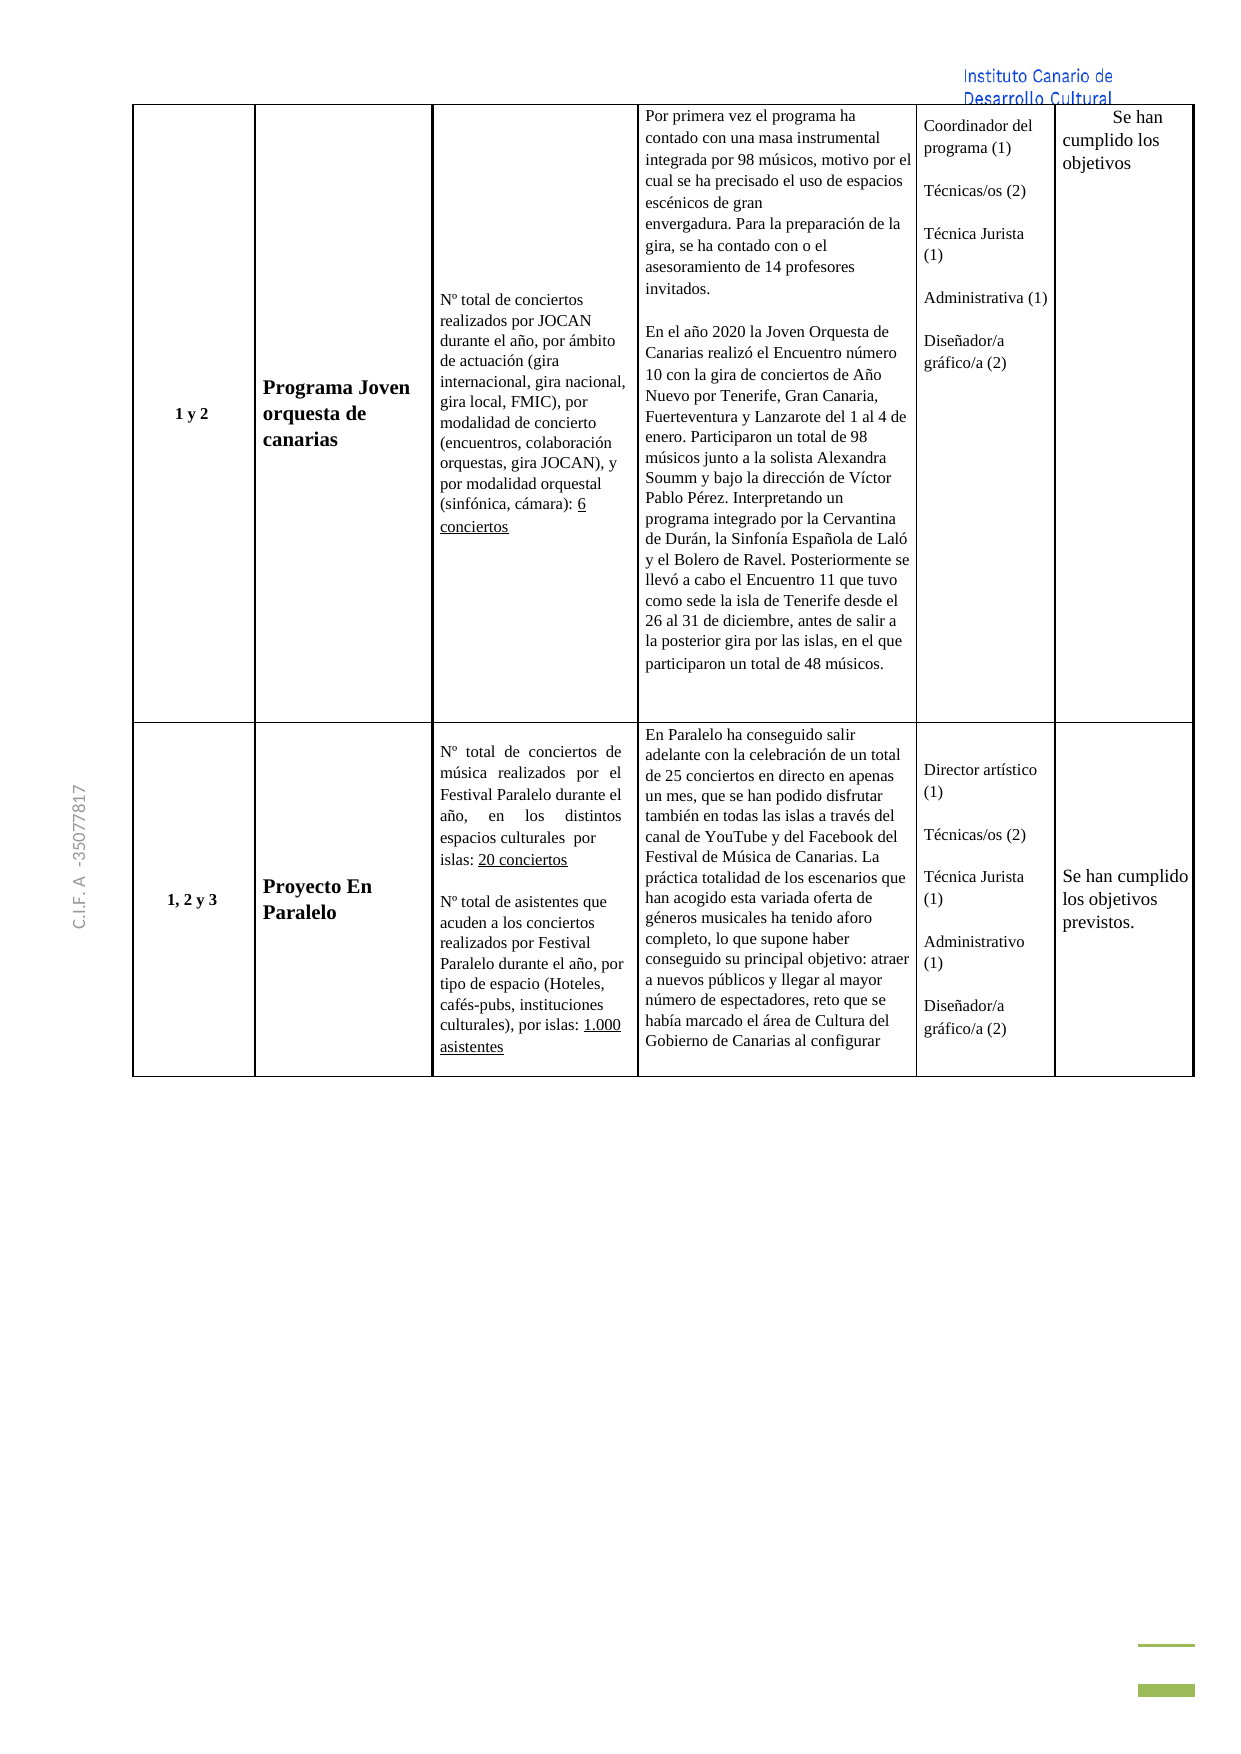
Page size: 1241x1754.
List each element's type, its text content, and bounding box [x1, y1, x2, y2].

table_cell 1 y 2 [134, 105, 254, 722]
table_cell Director artístico (1) Técnicas/os (2) Técnica Jurista (1) Administrativo (1) Diseñador/a gráfico/a (2) [917, 723, 1054, 1076]
table_cell Programa Joven orquesta de canarias [256, 105, 431, 722]
table_cell Se han cumplido los objetivos previstos. [1056, 723, 1192, 1076]
table_cell Nº total de conciertos de música realizados por el Festival Paralelo durante el año, en los distintos espacios culturales por islas: 20 conciertos Nº total de asistentes que acuden a los conciertos realizados por Festival Paralelo durante el año, por tipo de espacio (Hoteles, cafés-pubs, instituciones culturales), por islas: 1.000 asistentes [434, 723, 637, 1076]
table_cell Proyecto En Paralelo [256, 723, 431, 1076]
table_cell Coordinador del programa (1) Técnicas/os (2) Técnica Jurista (1) Administrativa (1) Diseñador/a gráfico/a (2) [917, 105, 1054, 722]
table_cell Nº total de conciertos realizados por JOCAN durante el año, por ámbito de actuación (gira internacional, gira nacional, gira local, FMIC), por modalidad de concierto (encuentros, colaboración orquestas, gira JOCAN), y por modalidad orquestal (sinfónica, cámara): 6 conciertos [434, 105, 637, 722]
table_cell Se han cumplido los objetivos [1056, 105, 1192, 722]
table_cell En Paralelo ha conseguido salir adelante con la celebración de un total de 25 conciertos en directo en apenas un mes, que se han podido disfrutar también en todas las islas a través del canal de YouTube y del Facebook del Festival de Música de Canarias. La práctica totalidad de los escenarios que han acogido esta variada oferta de géneros musicales ha tenido aforo completo, lo que supone haber conseguido su principal objetivo: atraer a nuevos públicos y llegar al mayor número de espectadores, reto que se había marcado el área de Cultura del Gobierno de Canarias al configurar [639, 723, 916, 1076]
table_cell Por primera vez el programa ha contado con una masa instrumental integrada por 98 músicos, motivo por el cual se ha precisado el uso de espacios escénicos de gran envergadura. Para la preparación de la gira, se ha contado con o el asesoramiento de 14 profesores invitados. En el año 2020 la Joven Orquesta de Canarias realizó el Encuentro número 10 con la gira de conciertos de Año Nuevo por Tenerife, Gran Canaria, Fuerteventura y Lanzarote del 1 al 4 de enero. Participaron un total de 98 músicos junto a la solista Alexandra Soumm y bajo la dirección de Víctor Pablo Pérez. Interpretando un programa integrado por la Cervantina de Durán, la Sinfonía Española de Laló y el Bolero de Ravel. Posteriormente se llevó a cabo el Encuentro 11 que tuvo como sede la isla de Tenerife desde el 26 al 31 de diciembre, antes de salir a la posterior gira por las islas, en el que participaron un total de 48 músicos. [639, 105, 916, 722]
table_cell 1, 2 y 3 [134, 723, 254, 1076]
